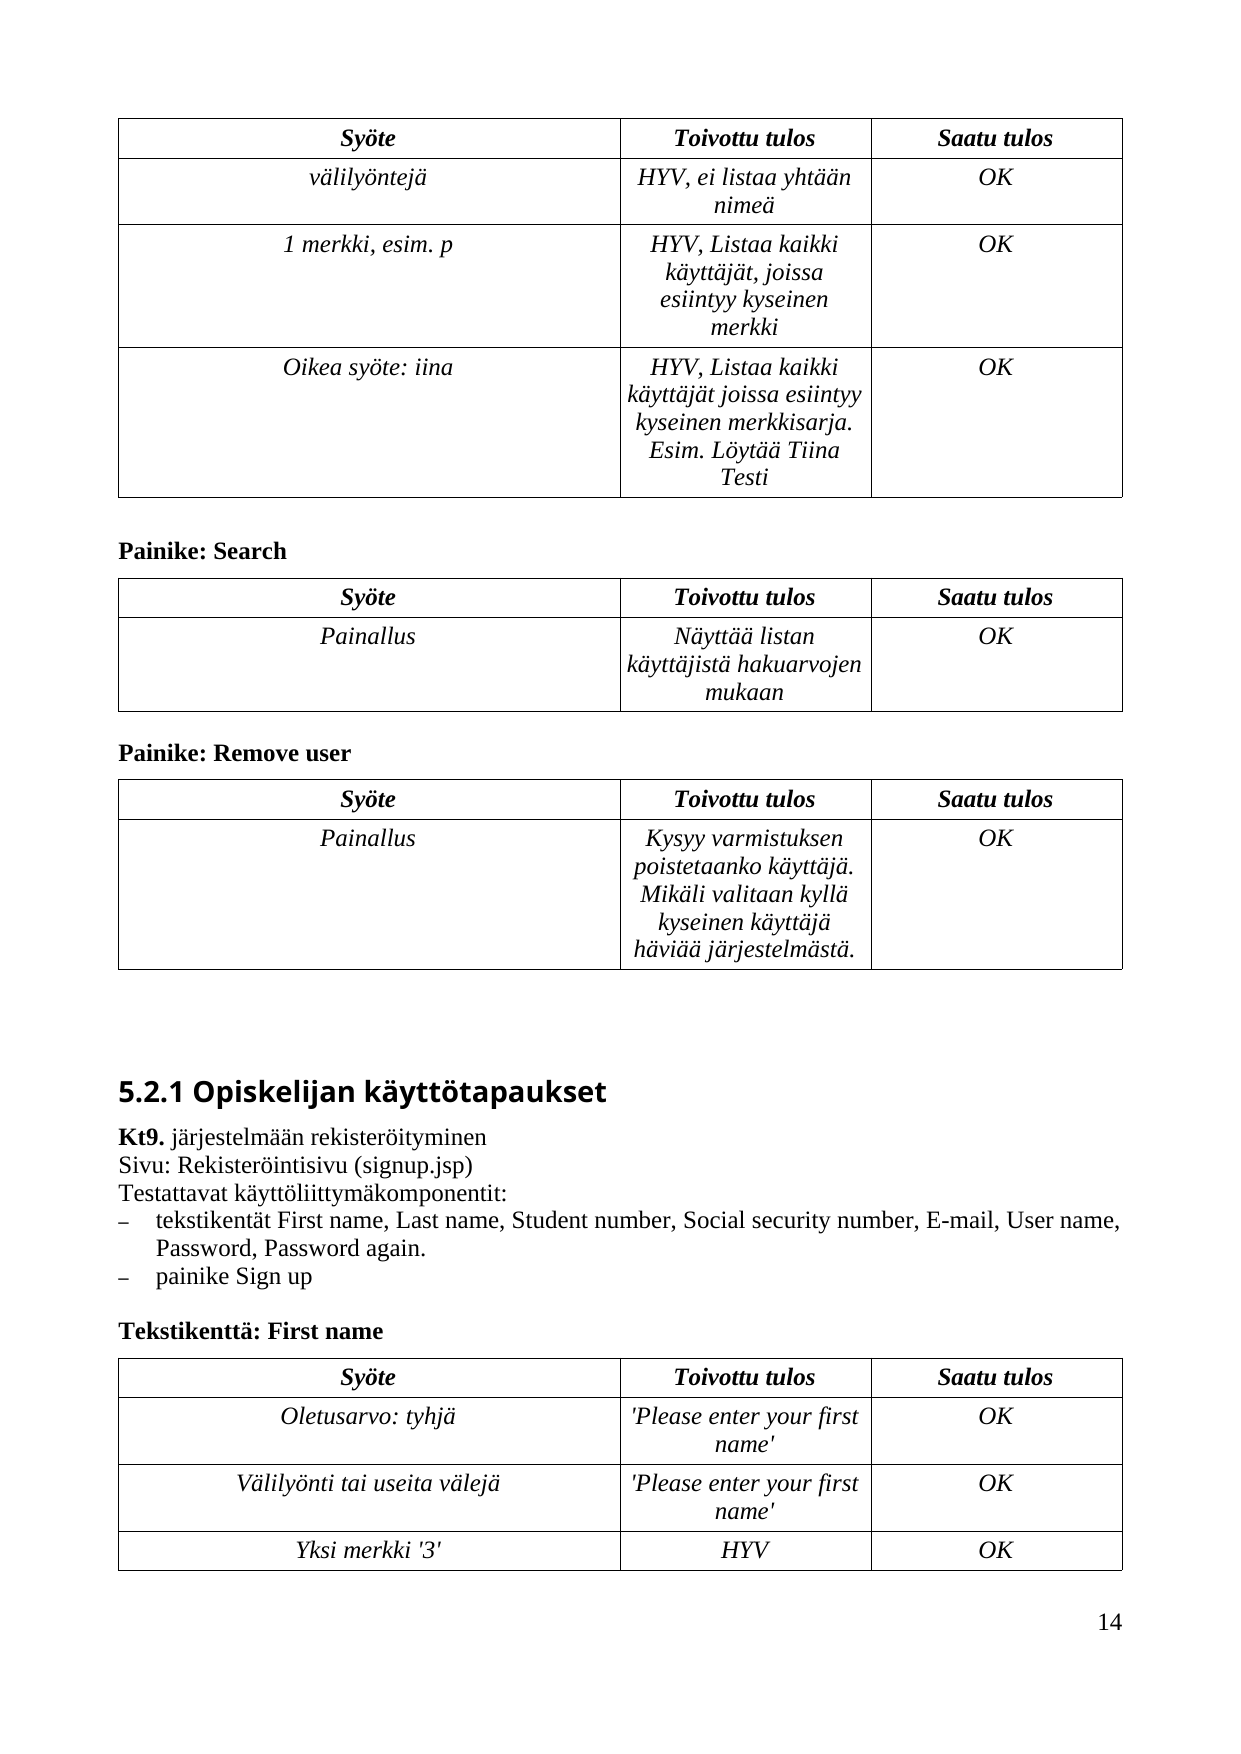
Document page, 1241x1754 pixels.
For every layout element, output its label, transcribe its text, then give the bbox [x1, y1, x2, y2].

table_cell OK [872, 820, 1122, 969]
list tekstikentät First name, Last name, Student number, Social security number, E-mail, User name, Password, Password again. [118, 1206, 1122, 1262]
table_cell Oikea syöte: iina [119, 348, 620, 497]
table_cell Yksi merkki '3' [119, 1532, 620, 1570]
table_header Syöte [119, 119, 620, 157]
table_cell HYV, Listaa kaikki käyttäjät, joissa esiintyy kyseinen merkki [621, 225, 871, 347]
table_cell OK [872, 1465, 1122, 1531]
table_header Syöte [119, 579, 620, 617]
table_header Syöte [119, 780, 620, 819]
text Sivu: Rekisteröintisivu (signup.jsp) [118, 1151, 1122, 1179]
table_header Toivottu tulos [621, 1359, 871, 1397]
table_cell Näyttää listan käyttäjistä hakuarvojen mukaan [621, 618, 871, 711]
table_cell HYV, Listaa kaikki käyttäjät joissa esiintyy kyseinen merkkisarja. Esim. Löytää Tiina Testi [621, 348, 871, 497]
text Tekstikenttä: First name [118, 1317, 1122, 1345]
table_header Saatu tulos [872, 1359, 1122, 1397]
table_cell 'Please enter your first name' [621, 1398, 871, 1464]
table_cell OK [872, 348, 1122, 497]
table_cell Kysyy varmistuksen poistetaanko käyttäjä. Mikäli valitaan kyllä kyseinen käyttäjä häviää järjestelmästä. [621, 820, 871, 969]
list painike Sign up [118, 1262, 1122, 1289]
table_cell välilyöntejä [119, 159, 620, 224]
subtitle 5.2.1 Opiskelijan käyttötapaukset [118, 1071, 1122, 1111]
table_header Saatu tulos [872, 119, 1122, 157]
table_header Toivottu tulos [621, 579, 871, 617]
table_header Saatu tulos [872, 780, 1122, 819]
table_cell OK [872, 1398, 1122, 1464]
text Painike: Remove user [118, 739, 1122, 767]
table_cell OK [872, 1532, 1122, 1570]
table_cell Painallus [119, 618, 620, 711]
text Testattavat käyttöliittymäkomponentit: [118, 1179, 1122, 1206]
text Painike: Search [118, 537, 1122, 565]
table_cell OK [872, 225, 1122, 347]
table_cell OK [872, 159, 1122, 224]
table_cell HYV, ei listaa yhtään nimeä [621, 159, 871, 224]
table_cell Oletusarvo: tyhjä [119, 1398, 620, 1464]
text Kt9. järjestelmään rekisteröityminen [118, 1123, 1122, 1151]
table_cell 'Please enter your first name' [621, 1465, 871, 1531]
table_header Toivottu tulos [621, 119, 871, 157]
table_cell Painallus [119, 820, 620, 969]
table_cell OK [872, 618, 1122, 711]
table_header Saatu tulos [872, 579, 1122, 617]
table_header Toivottu tulos [621, 780, 871, 819]
table_header Syöte [119, 1359, 620, 1397]
table_cell 1 merkki, esim. p [119, 225, 620, 347]
table_cell HYV [621, 1532, 871, 1570]
table_cell Välilyönti tai useita välejä [119, 1465, 620, 1531]
